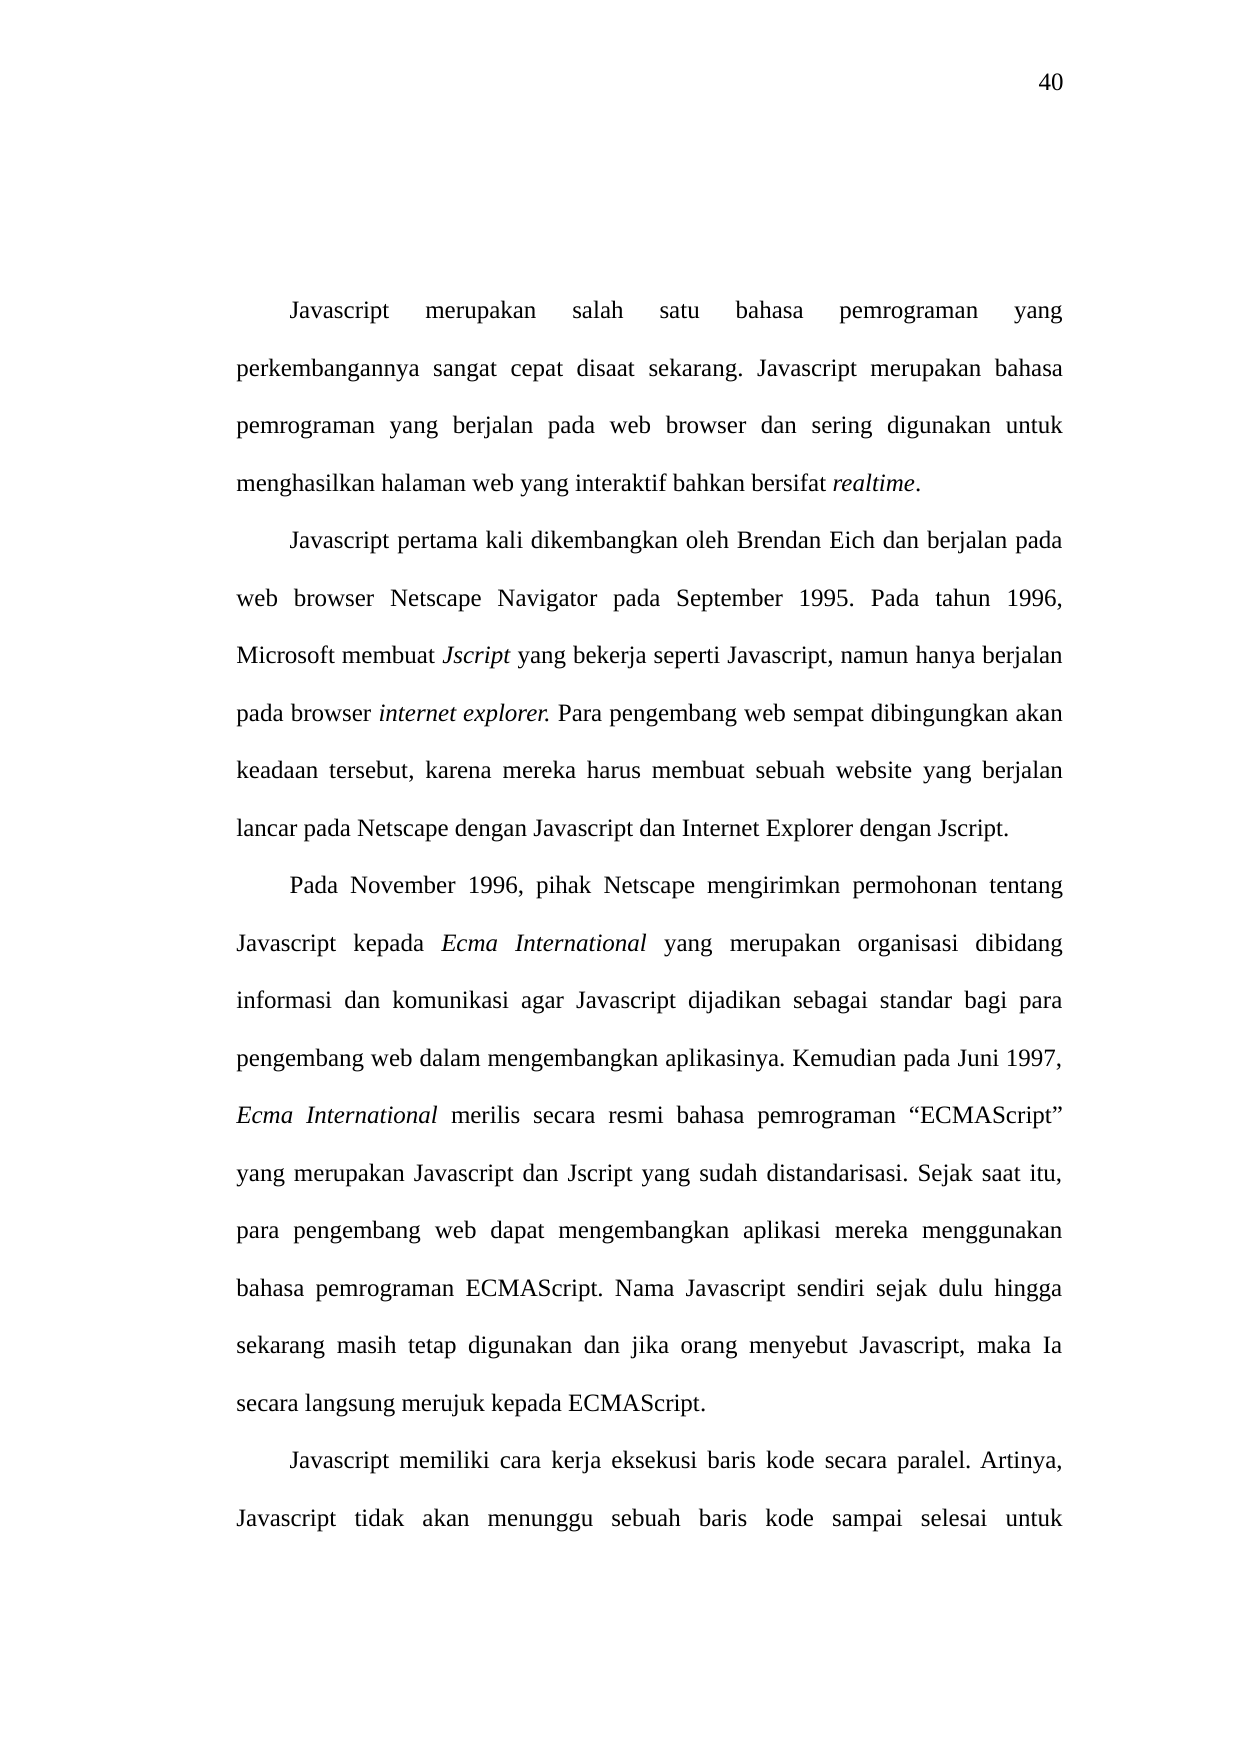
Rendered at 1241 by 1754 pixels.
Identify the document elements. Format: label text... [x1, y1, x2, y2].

text Javascript pertama kali dikembangkan oleh Brendan Eich dan berjalan pada web browser Netscape Navigator pada September 1995. Pada tahun 1996, Microsoft membuat Jscript yang bekerja seperti Javascript, namun hanya berjalan pada browser internet explorer. Para pengembang web sempat dibingungkan akan keadaan tersebut, karena mereka harus membuat sebuah website yang berjalan lancar pada Netscape dengan Javascript dan Internet Explorer dengan Jscript. [236, 525, 1063, 842]
text Javascript memiliki cara kerja eksekusi baris kode secara paralel. Artinya, Javascript tidak akan menunggu sebuah baris kode sampai selesai untuk [236, 1445, 1063, 1532]
text Javascript merupakan salah satu bahasa pemrograman yang perkembangannya sangat cepat disaat sekarang. Javascript merupakan bahasa pemrograman yang berjalan pada web browser dan sering digunakan untuk menghasilkan halaman web yang interaktif bahkan bersifat realtime. [236, 295, 1063, 497]
text Pada November 1996, pihak Netscape mengirimkan permohonan tentang Javascript kepada Ecma International yang merupakan organisasi dibidang informasi dan komunikasi agar Javascript dijadikan sebagai standar bagi para pengembang web dalam mengembangkan aplikasinya. Kemudian pada Juni 1997, Ecma International merilis secara resmi bahasa pemrograman “ECMAScript” yang merupakan Javascript dan Jscript yang sudah distandarisasi. Sejak saat itu, para pengembang web dapat mengembangkan aplikasi mereka menggunakan bahasa pemrograman ECMAScript. Nama Javascript sendiri sejak dulu hingga sekarang masih tetap digunakan dan jika orang menyebut Javascript, maka Ia secara langsung merujuk kepada ECMAScript. [236, 870, 1063, 1417]
